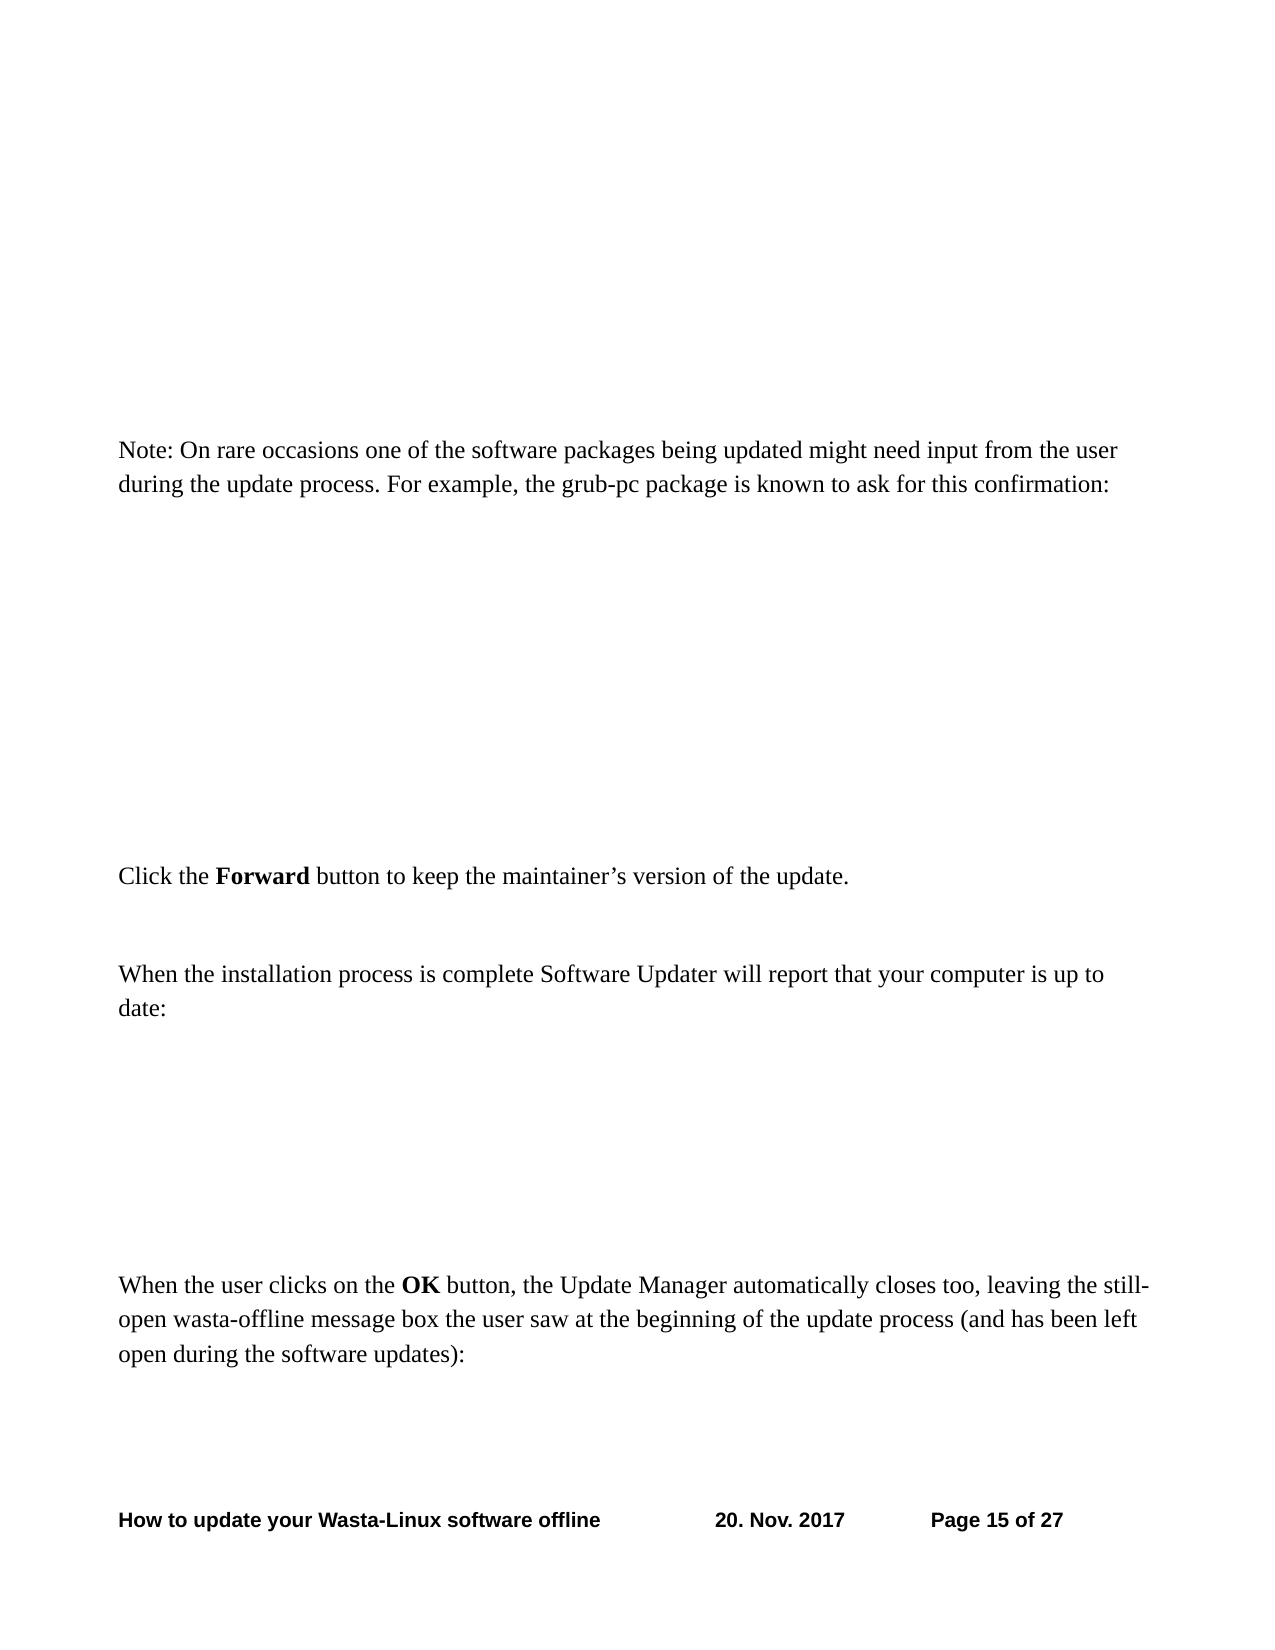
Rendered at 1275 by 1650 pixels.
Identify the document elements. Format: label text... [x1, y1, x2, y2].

text When the user clicks on the OK button, the Update Manager automatically closes too, leaving the still-open wasta-offline message box the user saw at the beginning of the update process (and has been left open during the software updates): [118, 1177, 1157, 1368]
text Click the Forward button to keep the maintainer’s version of the update. [118, 518, 1157, 889]
text Note: On rare occasions one of the software packages being updated might need input from the user during the update process. For example, the grub-pc package is known to ask for this confirmation: [118, 435, 1157, 498]
text When the installation process is complete Software Updater will report that your computer is up to date: [118, 959, 1157, 1022]
